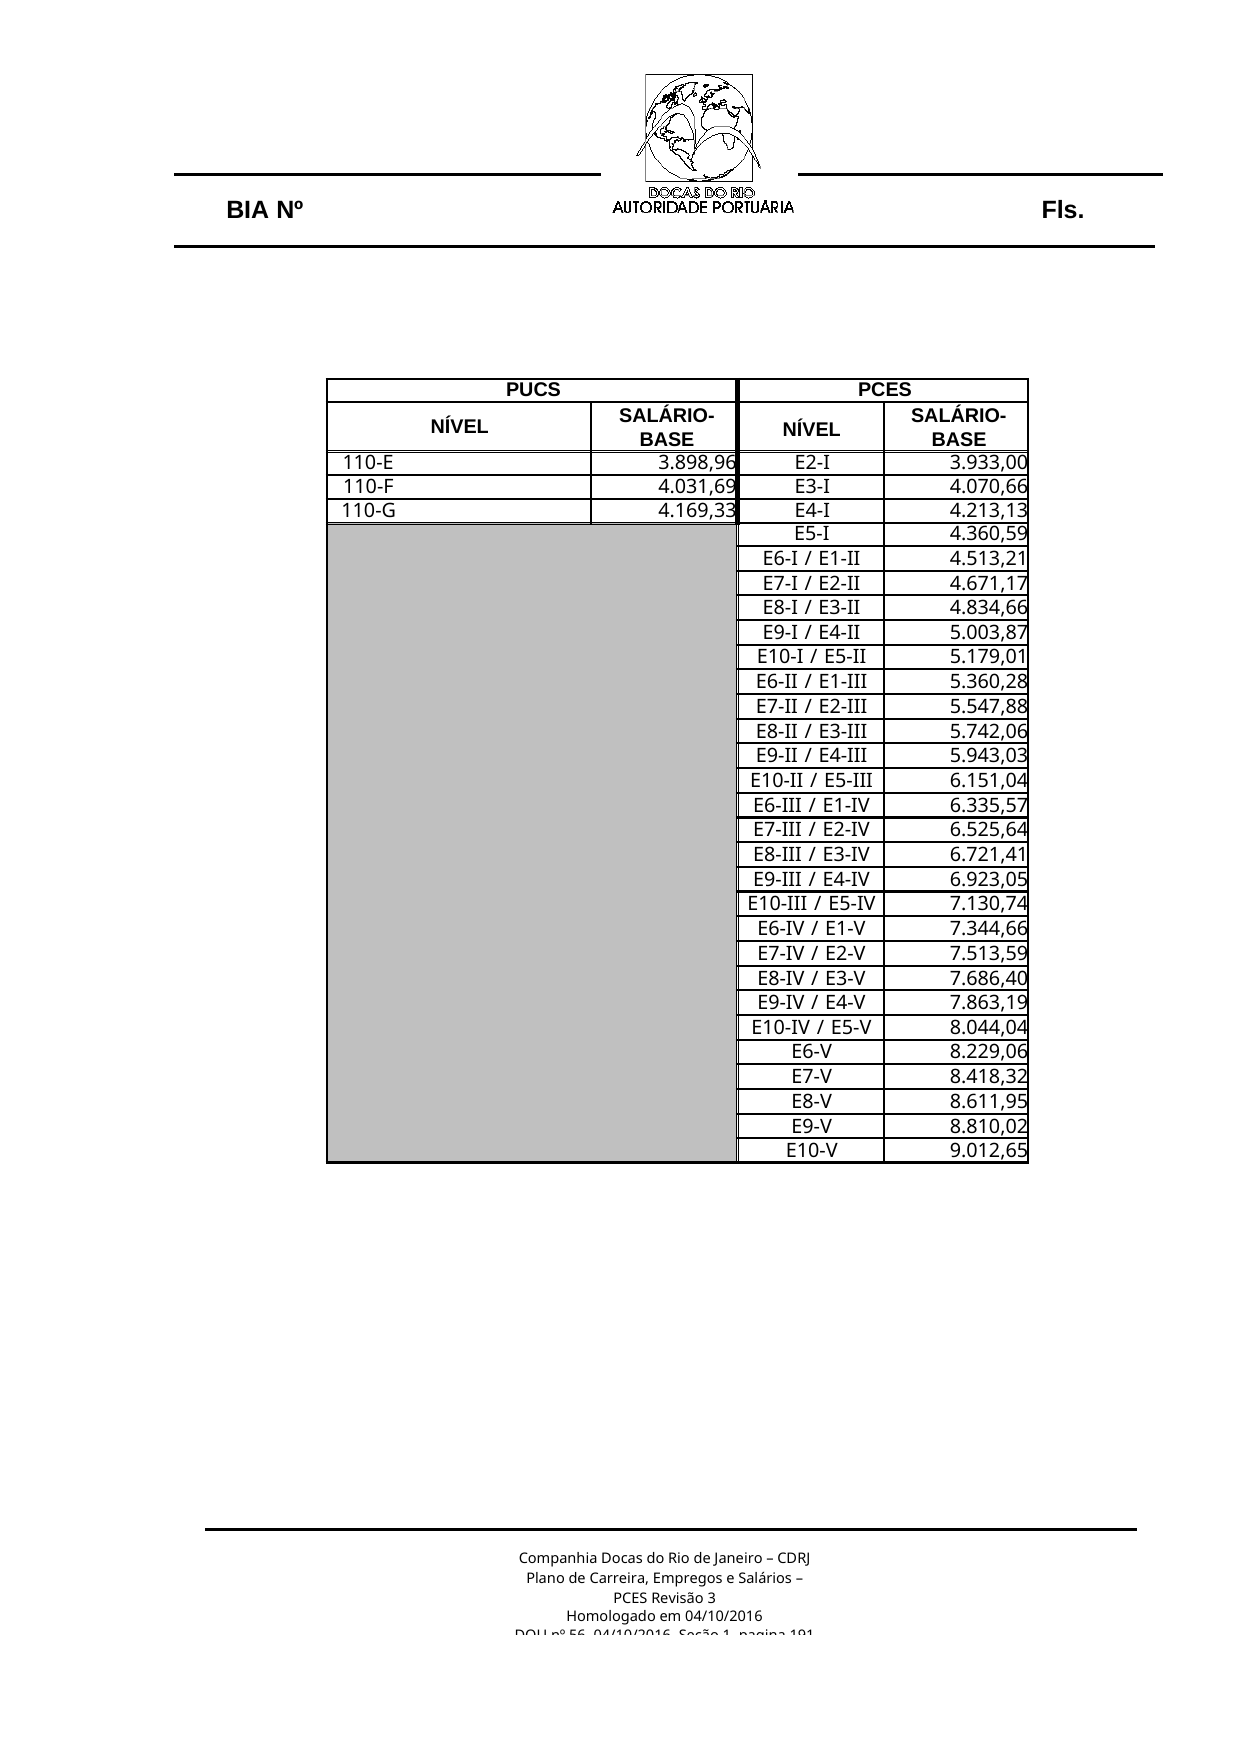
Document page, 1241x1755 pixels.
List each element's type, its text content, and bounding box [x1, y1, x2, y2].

table_cell 3.933,00 [885, 453, 1027, 474]
table_cell 8.044,04 [885, 1016, 1027, 1038]
table_cell E8-IV / E3-V [739, 967, 883, 989]
table_cell 7.130,74 [885, 893, 1027, 915]
table_cell E7-I / E2-II [739, 572, 883, 594]
table_cell 7.513,59 [885, 942, 1027, 964]
table_cell 4.671,17 [885, 572, 1027, 594]
table_cell 9.012,65 [885, 1139, 1027, 1161]
table_cell E8-II / E3-III [739, 720, 883, 742]
table_cell E8-I / E3-II [739, 596, 883, 619]
table_cell E6-I / E1-II [739, 547, 883, 569]
table_cell NÍVEL [328, 403, 590, 450]
table_cell E9-V [739, 1115, 883, 1137]
table_cell 5.547,88 [885, 695, 1027, 718]
table_cell E7-V [739, 1065, 883, 1088]
table_cell E6-V [739, 1041, 883, 1063]
table_cell 4.513,21 [885, 547, 1027, 569]
table_cell 5.943,03 [885, 744, 1027, 767]
table_cell 5.179,01 [885, 646, 1027, 668]
table_cell E8-V [739, 1090, 883, 1113]
table_cell 5.360,28 [885, 670, 1027, 693]
table_cell E10-II / E5-III [739, 769, 883, 792]
table_cell 6.335,57 [885, 794, 1027, 816]
table_cell E6-II / E1-III [739, 670, 883, 693]
table_cell E4-I [740, 500, 883, 522]
table_cell E9-II / E4-III [739, 744, 883, 767]
table_cell 7.863,19 [885, 991, 1027, 1014]
table_cell 6.721,41 [885, 843, 1027, 866]
table_cell E6-III / E1-IV [739, 794, 883, 816]
table_cell 4.213,13 [885, 500, 1027, 522]
table_cell E9-IV / E4-V [739, 991, 883, 1014]
table_cell 4.360,59 [885, 524, 1027, 545]
table_cell E3-I [740, 476, 883, 498]
table_cell SALÁRIO- BASE [592, 403, 735, 450]
table_cell 110-F [328, 476, 590, 498]
table_header PUCS [328, 380, 735, 401]
table_cell 4.031,69 [592, 476, 735, 498]
table_cell 8.810,02 [885, 1115, 1027, 1137]
table_cell E2-I [740, 453, 883, 474]
table_cell 110-G [328, 500, 590, 522]
table_cell 8.418,32 [885, 1065, 1027, 1088]
table_cell E9-I / E4-II [739, 621, 883, 643]
table_cell NÍVEL [740, 403, 883, 450]
table_cell 3.898,96 [592, 453, 735, 474]
table_cell [328, 525, 736, 1161]
table_cell E8-III / E3-IV [739, 843, 883, 866]
table_cell 4.834,66 [885, 596, 1027, 619]
table_cell E5-I [739, 524, 883, 545]
table_cell 5.003,87 [885, 621, 1027, 643]
table_cell E7-III / E2-IV [739, 819, 883, 841]
table_cell SALÁRIO- BASE [885, 403, 1027, 450]
table_cell E9-III / E4-IV [739, 868, 883, 890]
table_cell E7-IV / E2-V [739, 942, 883, 964]
table_cell 4.169,33 [592, 500, 735, 522]
table_header PCES [740, 380, 1027, 401]
table_cell E6-IV / E1-V [739, 917, 883, 940]
table_cell 6.151,04 [885, 769, 1027, 792]
table_cell 8.229,06 [885, 1041, 1027, 1063]
table_cell E10-IV / E5-V [739, 1016, 883, 1038]
table_cell 5.742,06 [885, 720, 1027, 742]
table_cell 6.525,64 [885, 819, 1027, 841]
table_cell 4.070,66 [885, 476, 1027, 498]
table_cell 110-E [328, 453, 590, 474]
table_cell 7.686,40 [885, 967, 1027, 989]
table_cell E10-III / E5-IV [739, 893, 883, 915]
table_cell E7-II / E2-III [739, 695, 883, 718]
table_cell E10-V [739, 1139, 883, 1161]
table_cell 6.923,05 [885, 868, 1027, 890]
table_cell 7.344,66 [885, 917, 1027, 940]
table_cell 8.611,95 [885, 1090, 1027, 1113]
table_cell E10-I / E5-II [739, 646, 883, 668]
